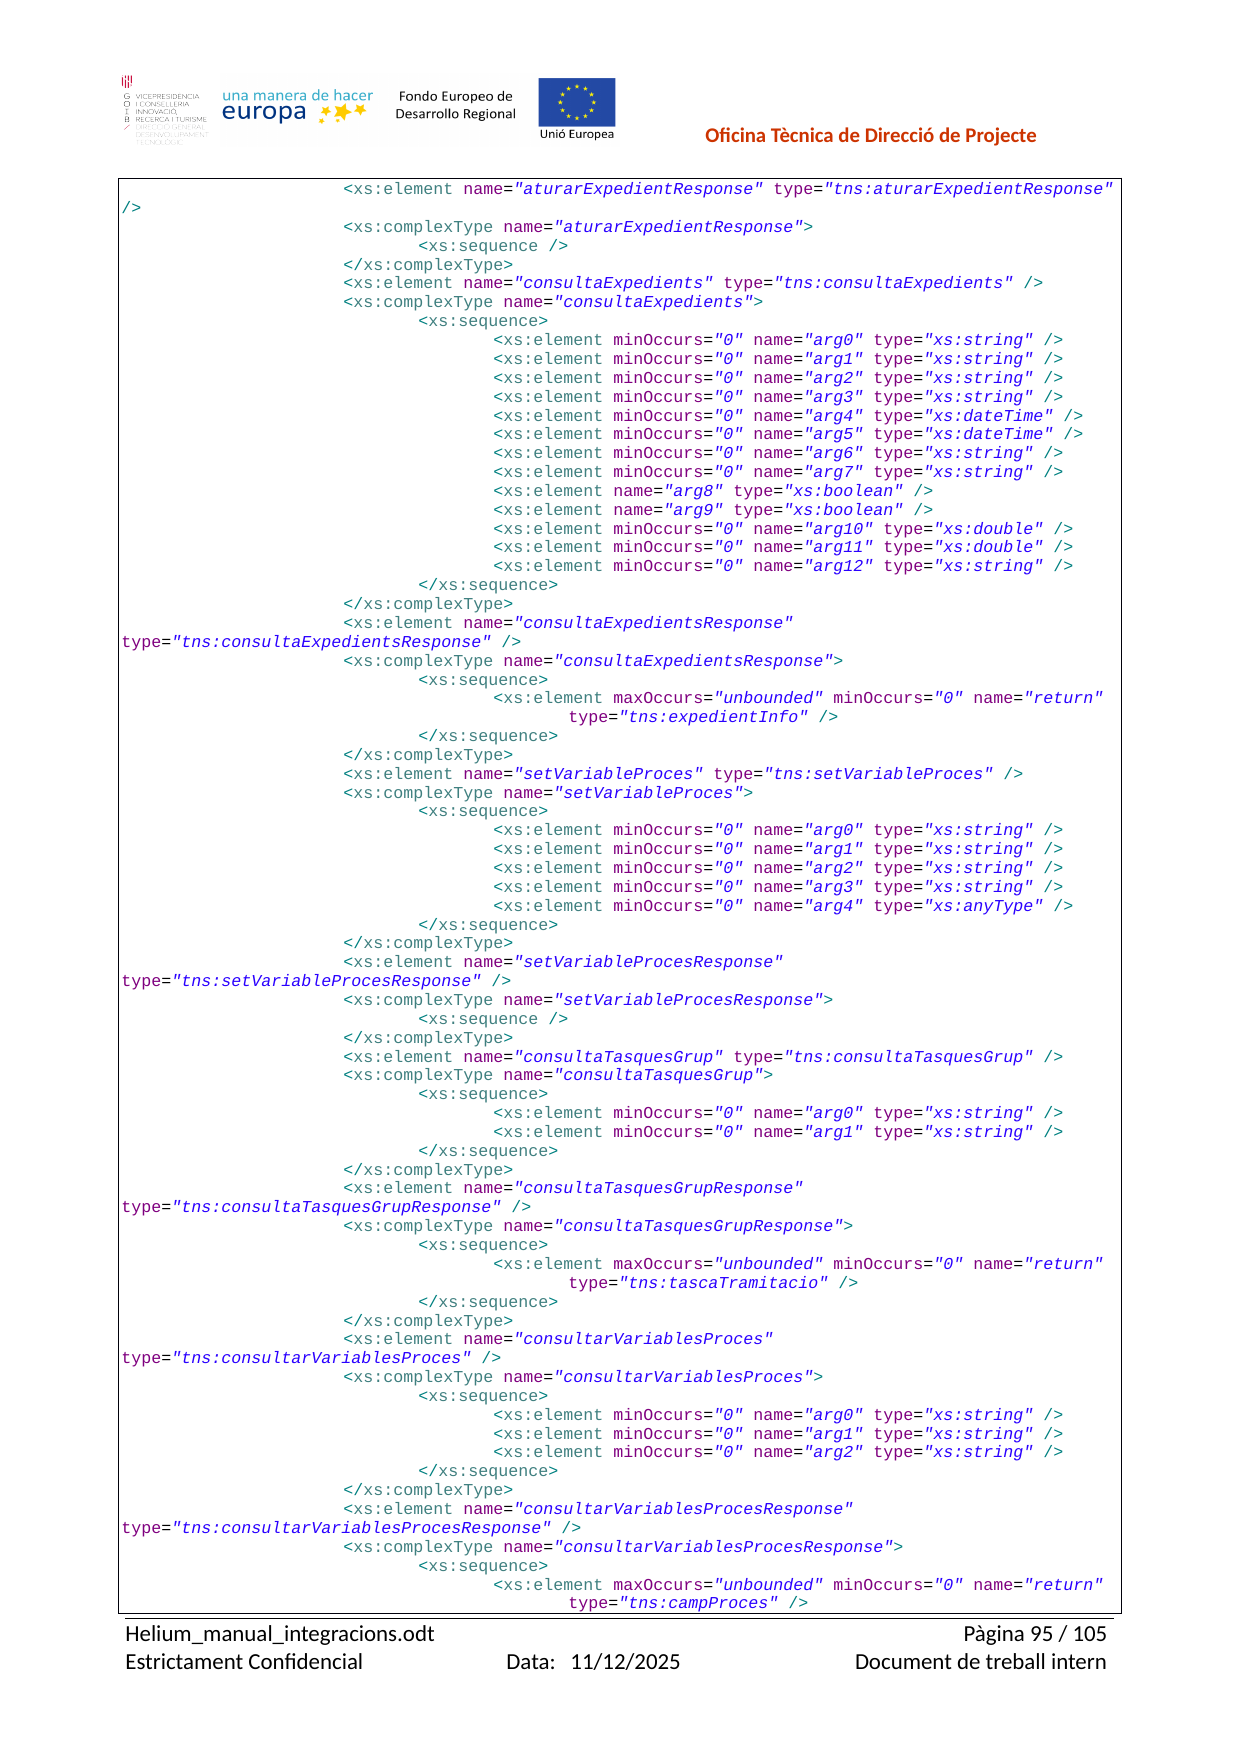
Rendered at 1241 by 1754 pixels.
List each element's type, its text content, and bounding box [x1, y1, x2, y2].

text <xs:element minOccurs="0" name="arg1" type="xs:string" /> [119, 347, 1121, 366]
text <xs:element minOccurs="0" name="arg6" type="xs:string" /> [119, 442, 1121, 461]
text <xs:element minOccurs="0" name="arg3" type="xs:string" /> [119, 385, 1121, 404]
text <xs:element name="aturarExpedientResponse" type="tns:aturarExpedientResponse" /> [119, 179, 1121, 215]
text <xs:element maxOccurs="unbounded" minOccurs="0" name="return" [119, 1573, 1121, 1592]
text </xs:complexType> [119, 592, 1121, 611]
text </xs:sequence> [119, 724, 1121, 743]
text <xs:element maxOccurs="unbounded" minOccurs="0" name="return" [119, 1252, 1121, 1271]
text <xs:complexType name="setVariableProcesResponse"> [119, 988, 1121, 1007]
text <xs:element name="setVariableProces" type="tns:setVariableProces" /> [119, 762, 1121, 781]
text </xs:sequence> [119, 1290, 1121, 1309]
text <xs:element name="consultaTasquesGrup" type="tns:consultaTasquesGrup" /> [119, 1045, 1121, 1064]
text </xs:complexType> [119, 743, 1121, 762]
text <xs:element minOccurs="0" name="arg1" type="xs:string" /> [119, 1120, 1121, 1139]
text </xs:sequence> [119, 913, 1121, 932]
text <xs:element minOccurs="0" name="arg11" type="xs:double" /> [119, 536, 1121, 555]
text <xs:element maxOccurs="unbounded" minOccurs="0" name="return" [119, 687, 1121, 706]
picture [219, 73, 621, 147]
text <xs:element minOccurs="0" name="arg12" type="xs:string" /> [119, 555, 1121, 574]
text <xs:element minOccurs="0" name="arg4" type="xs:dateTime" /> [119, 404, 1121, 423]
text <xs:element name="consultaExpedients" type="tns:consultaExpedients" /> [119, 272, 1121, 291]
text </xs:complexType> [119, 1309, 1121, 1328]
text <xs:element minOccurs="0" name="arg4" type="xs:anyType" /> [119, 894, 1121, 913]
text type="tns:tascaTramitacio" /> [119, 1271, 1121, 1290]
text </xs:complexType> [119, 932, 1121, 951]
text <xs:element minOccurs="0" name="arg5" type="xs:dateTime" /> [119, 423, 1121, 442]
text </xs:complexType> [119, 1158, 1121, 1177]
text <xs:sequence> [119, 668, 1121, 687]
text <xs:element name="consultaTasquesGrupResponse" type="tns:consultaTasquesGrupResponse" /> [119, 1177, 1121, 1215]
text <xs:element minOccurs="0" name="arg7" type="xs:string" /> [119, 461, 1121, 479]
text <xs:element minOccurs="0" name="arg0" type="xs:string" /> [119, 1102, 1121, 1120]
text </xs:sequence> [119, 574, 1121, 592]
text <xs:complexType name="aturarExpedientResponse"> [119, 215, 1121, 234]
text <xs:complexType name="consultarVariablesProces"> [119, 1366, 1121, 1384]
text <xs:sequence> [119, 800, 1121, 819]
text <xs:element minOccurs="0" name="arg2" type="xs:string" /> [119, 366, 1121, 385]
text <xs:sequence> [119, 1233, 1121, 1252]
text <xs:element minOccurs="0" name="arg0" type="xs:string" /> [119, 328, 1121, 347]
text <xs:sequence> [119, 1384, 1121, 1403]
text type="tns:campProces" /> [119, 1592, 1121, 1613]
text type="tns:expedientInfo" /> [119, 706, 1121, 724]
text </xs:complexType> [119, 1026, 1121, 1045]
text <xs:element minOccurs="0" name="arg1" type="xs:string" /> [119, 1422, 1121, 1441]
text <xs:element minOccurs="0" name="arg0" type="xs:string" /> [119, 819, 1121, 838]
text </xs:complexType> [119, 253, 1121, 272]
text <xs:complexType name="consultaTasquesGrup"> [119, 1064, 1121, 1083]
text <xs:complexType name="consultaTasquesGrupResponse"> [119, 1215, 1121, 1233]
text </xs:sequence> [119, 1460, 1121, 1479]
text <xs:sequence> [119, 1554, 1121, 1573]
text <xs:sequence> [119, 1083, 1121, 1102]
text <xs:sequence /> [119, 234, 1121, 253]
text <xs:complexType name="consultarVariablesProcesResponse"> [119, 1535, 1121, 1554]
text <xs:sequence> [119, 310, 1121, 328]
text <xs:element name="setVariableProcesResponse" type="tns:setVariableProcesResponse" /> [119, 951, 1121, 988]
text <xs:element minOccurs="0" name="arg0" type="xs:string" /> [119, 1403, 1121, 1422]
picture [118, 73, 213, 147]
text <xs:complexType name="consultaExpedientsResponse"> [119, 649, 1121, 668]
text <xs:complexType name="setVariableProces"> [119, 781, 1121, 800]
text <xs:sequence /> [119, 1007, 1121, 1026]
text <xs:element minOccurs="0" name="arg1" type="xs:string" /> [119, 838, 1121, 856]
text </xs:sequence> [119, 1139, 1121, 1158]
text <xs:complexType name="consultaExpedients"> [119, 291, 1121, 310]
text </xs:complexType> [119, 1479, 1121, 1497]
text <xs:element minOccurs="0" name="arg2" type="xs:string" /> [119, 856, 1121, 875]
text <xs:element name="consultaExpedientsResponse" type="tns:consultaExpedientsResponse" /> [119, 611, 1121, 649]
text <xs:element name="consultarVariablesProces" type="tns:consultarVariablesProces" /> [119, 1328, 1121, 1366]
text <xs:element minOccurs="0" name="arg2" type="xs:string" /> [119, 1441, 1121, 1460]
text <xs:element minOccurs="0" name="arg10" type="xs:double" /> [119, 517, 1121, 536]
text <xs:element name="arg9" type="xs:boolean" /> [119, 498, 1121, 517]
text <xs:element minOccurs="0" name="arg3" type="xs:string" /> [119, 875, 1121, 894]
text <xs:element name="consultarVariablesProcesResponse" type="tns:consultarVariablesProcesResponse" /> [119, 1497, 1121, 1535]
text <xs:element name="arg8" type="xs:boolean" /> [119, 479, 1121, 498]
